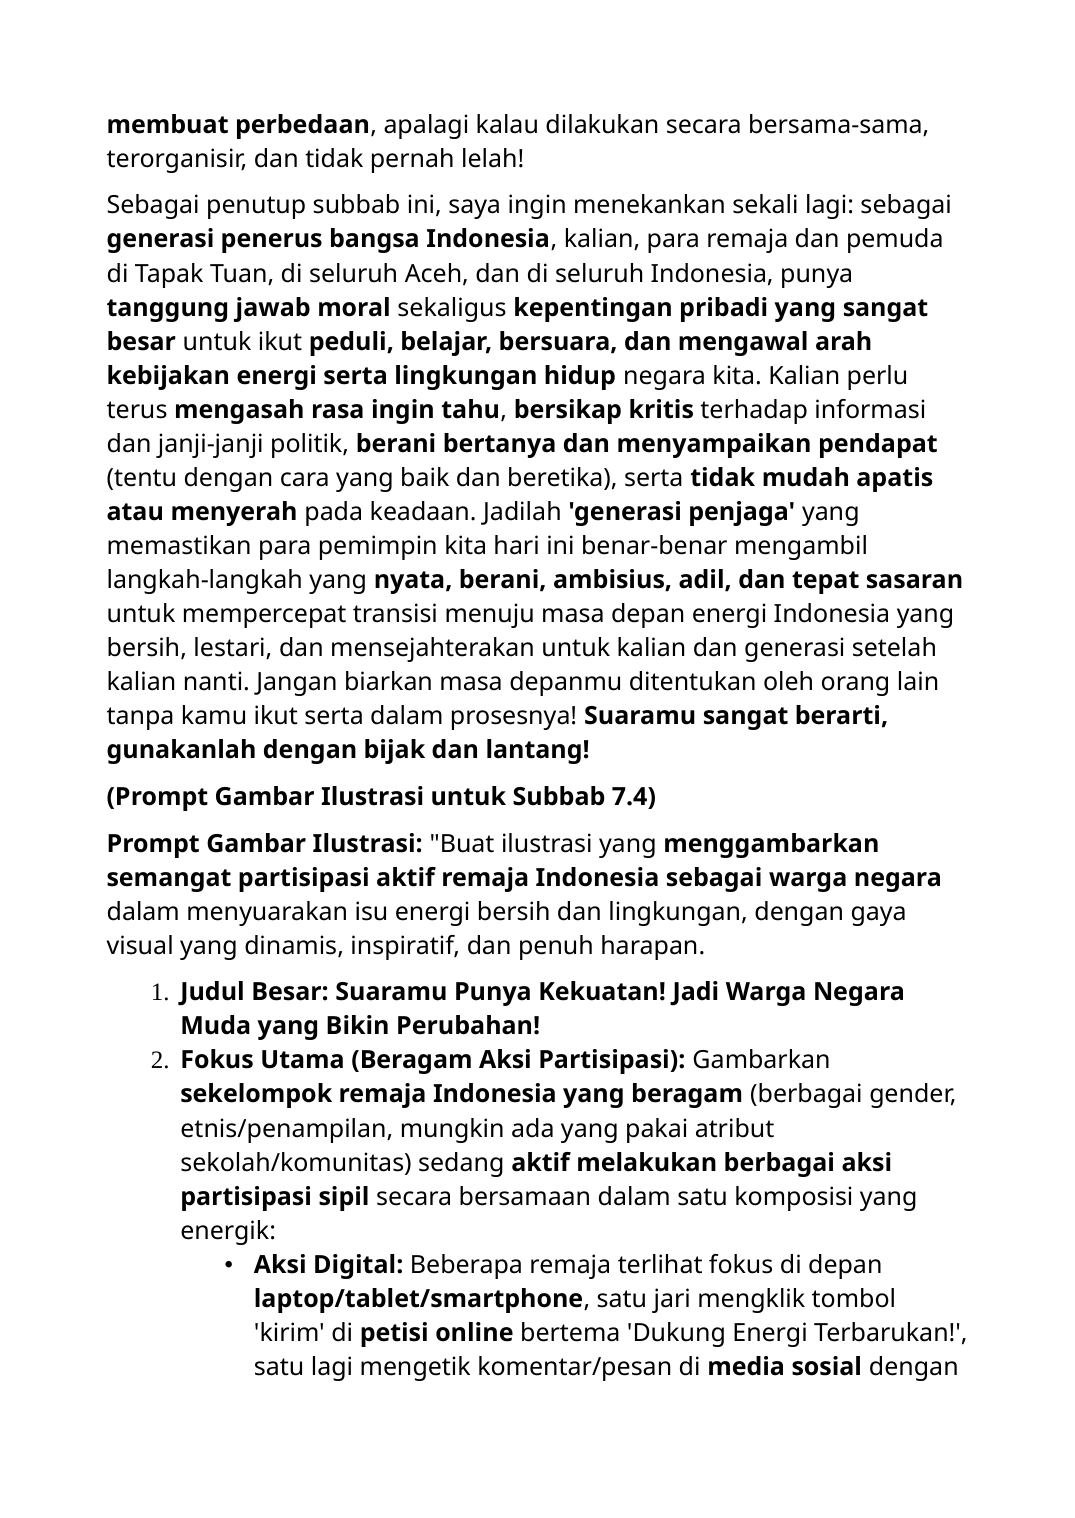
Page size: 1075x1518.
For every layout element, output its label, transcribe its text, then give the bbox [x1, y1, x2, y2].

list Fokus Utama (Beragam Aksi Partisipasi): Gambarkan sekelompok remaja Indonesia yang beragam (berbagai gender, etnis/penampilan, mungkin ada yang pakai atribut sekolah/komunitas) sedang aktif melakukan berbagai aksi partisipasi sipil secara bersamaan dalam satu komposisi yang energik: [151, 1042, 968, 1246]
list Judul Besar: Suaramu Punya Kekuatan! Jadi Warga Negara Muda yang Bikin Perubahan! [151, 974, 968, 1042]
list Aksi Digital: Beberapa remaja terlihat fokus di depan laptop/tablet/smartphone, satu jari mengklik tombol 'kirim' di petisi online bertema 'Dukung Energi Terbarukan!', satu lagi mengetik komentar/pesan di media sosial dengan [224, 1246, 968, 1383]
text (Prompt Gambar Ilustrasi untuk Subbab 7.4) [106, 779, 968, 813]
text Prompt Gambar Ilustrasi: "Buat ilustrasi yang menggambarkan semangat partisipasi aktif remaja Indonesia sebagai warga negara dalam menyuarakan isu energi bersih dan lingkungan, dengan gaya visual yang dinamis, inspiratif, dan penuh harapan. [106, 825, 968, 961]
text membuat perbedaan, apalagi kalau dilakukan secara bersama-sama, terorganisir, dan tidak pernah lelah! [106, 106, 968, 174]
text Sebagai penutup subbab ini, saya ingin menekankan sekali lagi: sebagai generasi penerus bangsa Indonesia, kalian, para remaja dan pemuda di Tapak Tuan, di seluruh Aceh, dan di seluruh Indonesia, punya tanggung jawab moral sekaligus kepentingan pribadi yang sangat besar untuk ikut peduli, belajar, bersuara, dan mengawal arah kebijakan energi serta lingkungan hidup negara kita. Kalian perlu terus mengasah rasa ingin tahu, bersikap kritis terhadap informasi dan janji-janji politik, berani bertanya dan menyampaikan pendapat (tentu dengan cara yang baik dan beretika), serta tidak mudah apatis atau menyerah pada keadaan. Jadilah 'generasi penjaga' yang memastikan para pemimpin kita hari ini benar-benar mengambil langkah-langkah yang nyata, berani, ambisius, adil, dan tepat sasaran untuk mempercepat transisi menuju masa depan energi Indonesia yang bersih, lestari, dan mensejahterakan untuk kalian dan generasi setelah kalian nanti. Jangan biarkan masa depanmu ditentukan oleh orang lain tanpa kamu ikut serta dalam prosesnya! Suaramu sangat berarti, gunakanlah dengan bijak dan lantang! [106, 187, 968, 766]
